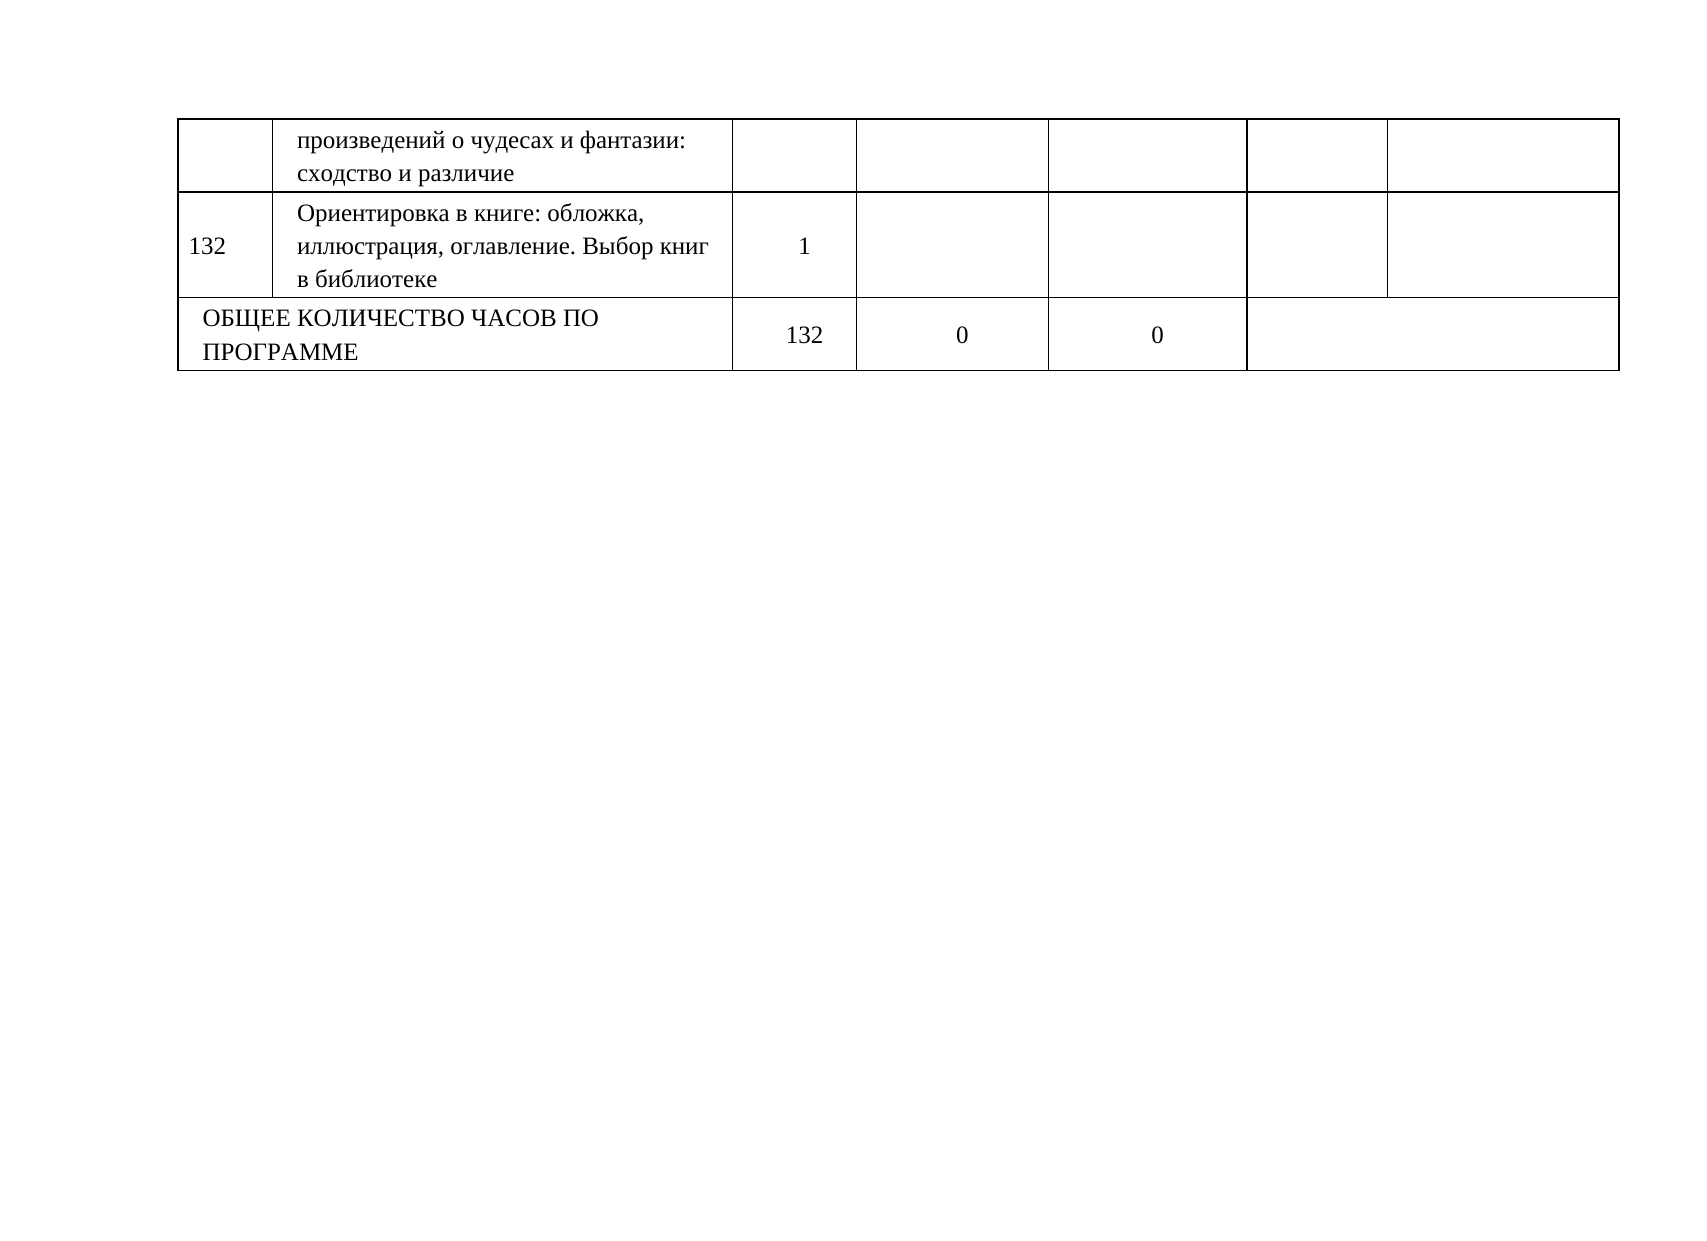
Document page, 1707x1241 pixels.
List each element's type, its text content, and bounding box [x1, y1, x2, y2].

table_cell 1 [733, 193, 856, 297]
table_cell 132 [179, 193, 272, 297]
table_cell [179, 120, 272, 191]
table_cell Ориентировка в книге: обложка, иллюстрация, оглавление. Выбор книг в библиотеке [273, 193, 732, 297]
table_cell [733, 120, 856, 191]
table_cell [1049, 120, 1246, 191]
table_cell [1248, 298, 1618, 369]
table_cell [857, 193, 1048, 297]
table_cell [1388, 193, 1618, 297]
table_cell 0 [1049, 298, 1246, 369]
table_cell 132 [733, 298, 856, 369]
table_cell [857, 120, 1048, 191]
table_cell [1248, 120, 1387, 191]
table_cell 0 [857, 298, 1048, 369]
table_cell произведений о чудесах и фантазии: сходство и различие [273, 120, 732, 191]
table_cell ОБЩЕЕ КОЛИЧЕСТВО ЧАСОВ ПО ПРОГРАММЕ [179, 298, 732, 369]
table_cell [1248, 193, 1387, 297]
table_cell [1049, 193, 1246, 297]
table_cell [1388, 120, 1618, 191]
